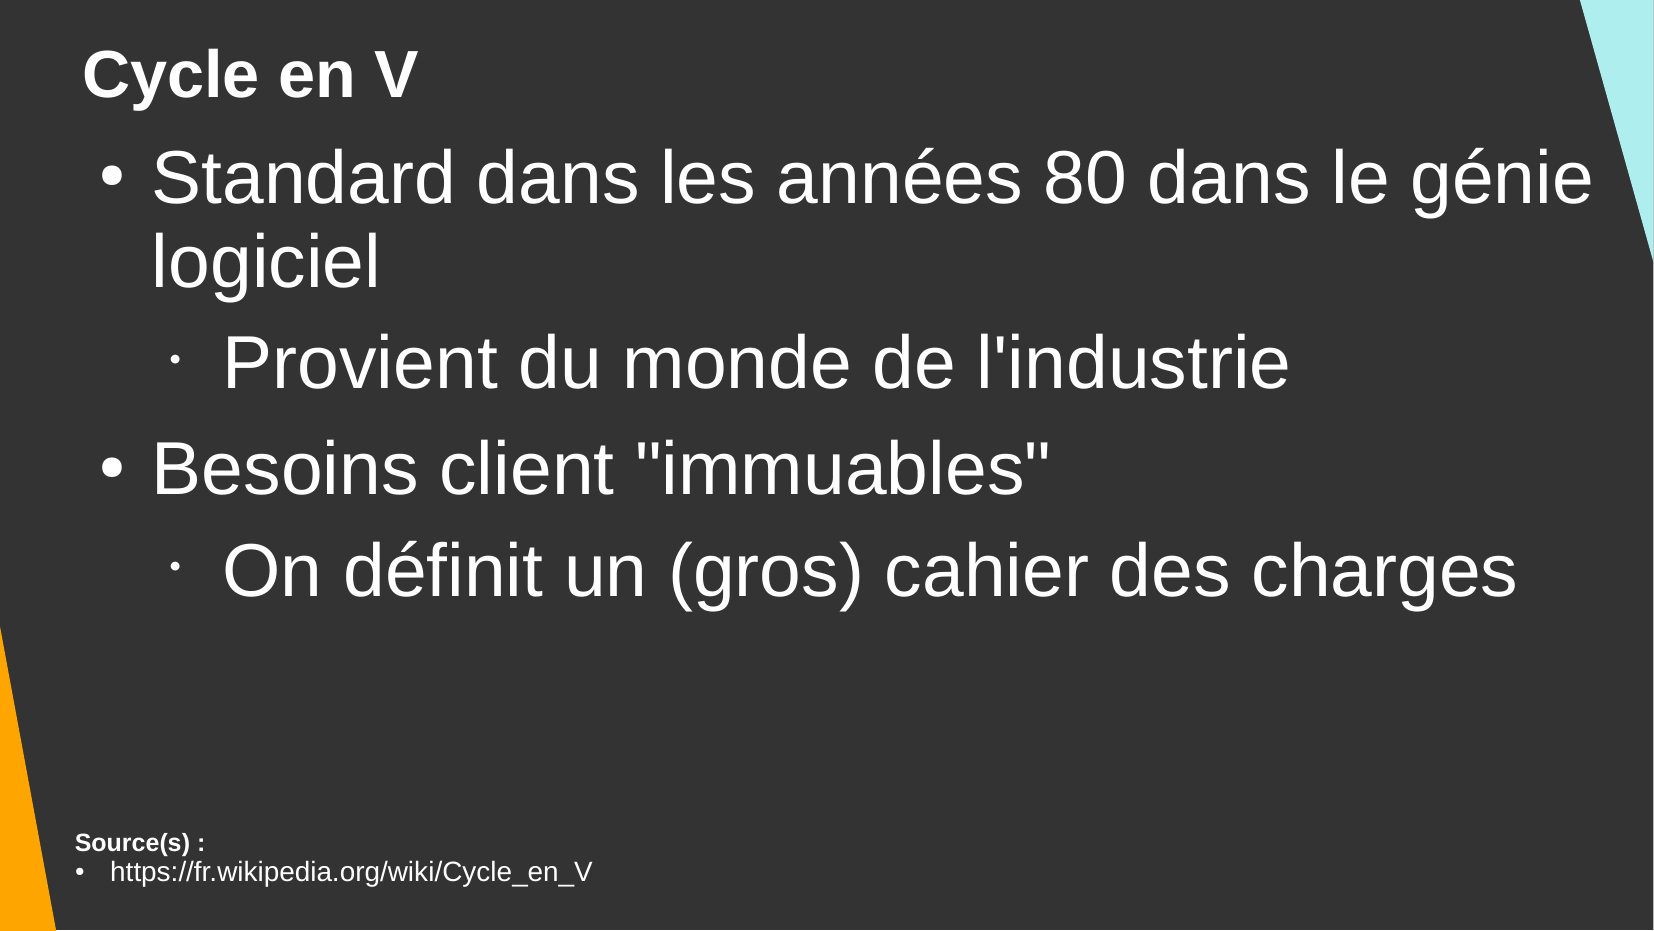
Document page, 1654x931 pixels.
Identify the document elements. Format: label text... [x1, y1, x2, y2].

text_box Source(s) : https://fr.wikipedia.org/wiki/Cycle_en_V [59, 821, 1546, 920]
text_box [1579, 0, 1654, 265]
title Cycle en V [82, 37, 1571, 122]
list Standard dans les années 80 dans le génie logiciel Provient du monde de l'industrie Besoins client "immuables" On définit un (gros) cahier des charges [80, 135, 1620, 777]
text_box [0, 626, 57, 931]
